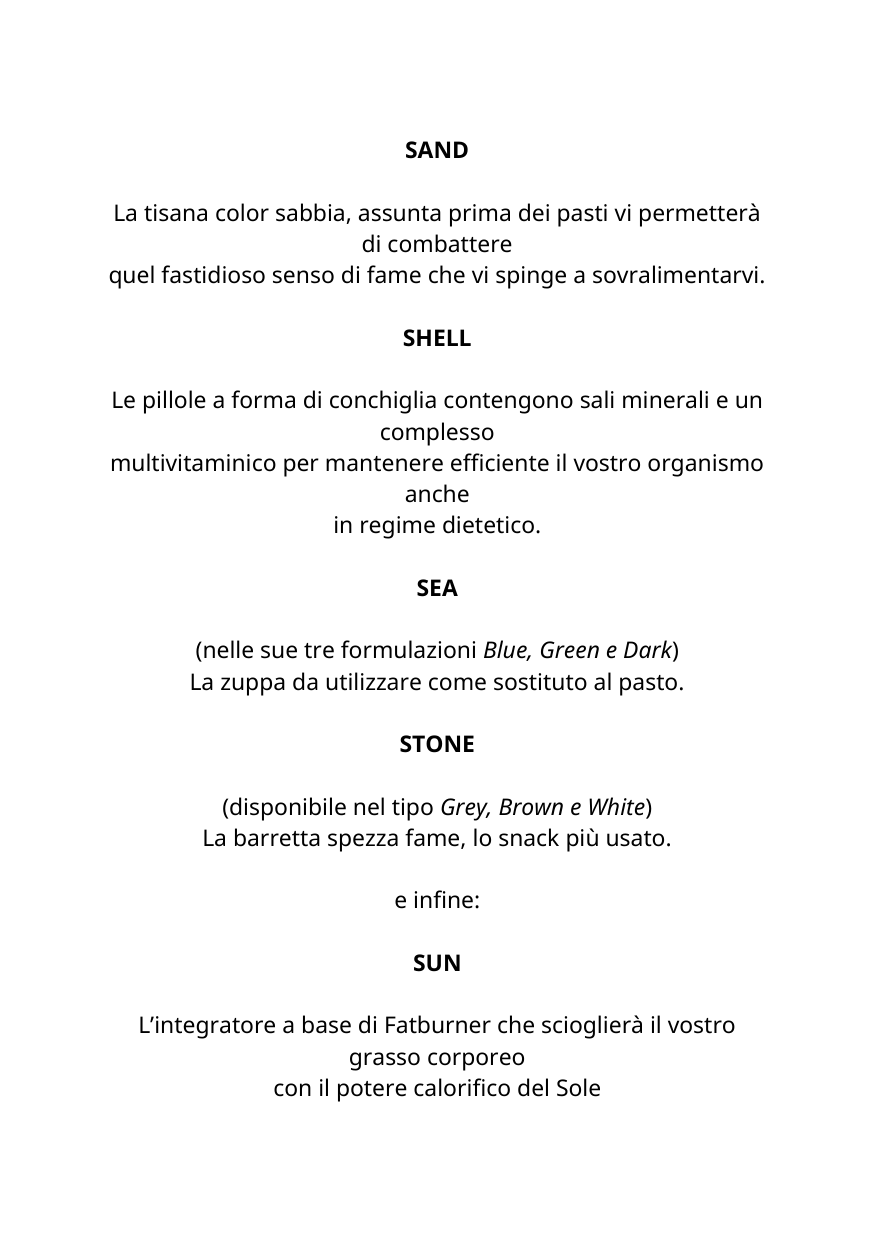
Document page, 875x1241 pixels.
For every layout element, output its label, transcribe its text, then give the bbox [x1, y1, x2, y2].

text STONE [106, 728, 768, 759]
text SUN [106, 947, 768, 978]
text Le pillole a forma di conchiglia contengono sali minerali e un complesso [106, 384, 768, 447]
text La tisana color sabbia, assunta prima dei pasti vi permetterà di combattere [106, 197, 768, 259]
text (disponibile nel tipo Grey, Brown e White) [106, 791, 768, 822]
text La zuppa da utilizzare come sostituto al pasto. [106, 666, 768, 697]
text multivitaminico per mantenere efficiente il vostro organismo anche [106, 447, 768, 509]
text L’integratore a base di Fatburner che scioglierà il vostro grasso corporeo [106, 1009, 768, 1072]
text con il potere calorifico del Sole [106, 1072, 768, 1103]
text SEA [106, 572, 768, 603]
text (nelle sue tre formulazioni Blue, Green e Dark) [106, 634, 768, 666]
text in regime dietetico. [106, 509, 768, 541]
text SHELL [106, 322, 768, 353]
text quel fastidioso senso di fame che vi spinge a sovralimentarvi. [106, 259, 768, 291]
text La barretta spezza fame, lo snack più usato. [106, 822, 768, 853]
text SAND [106, 134, 768, 166]
text e infine: [106, 884, 768, 916]
